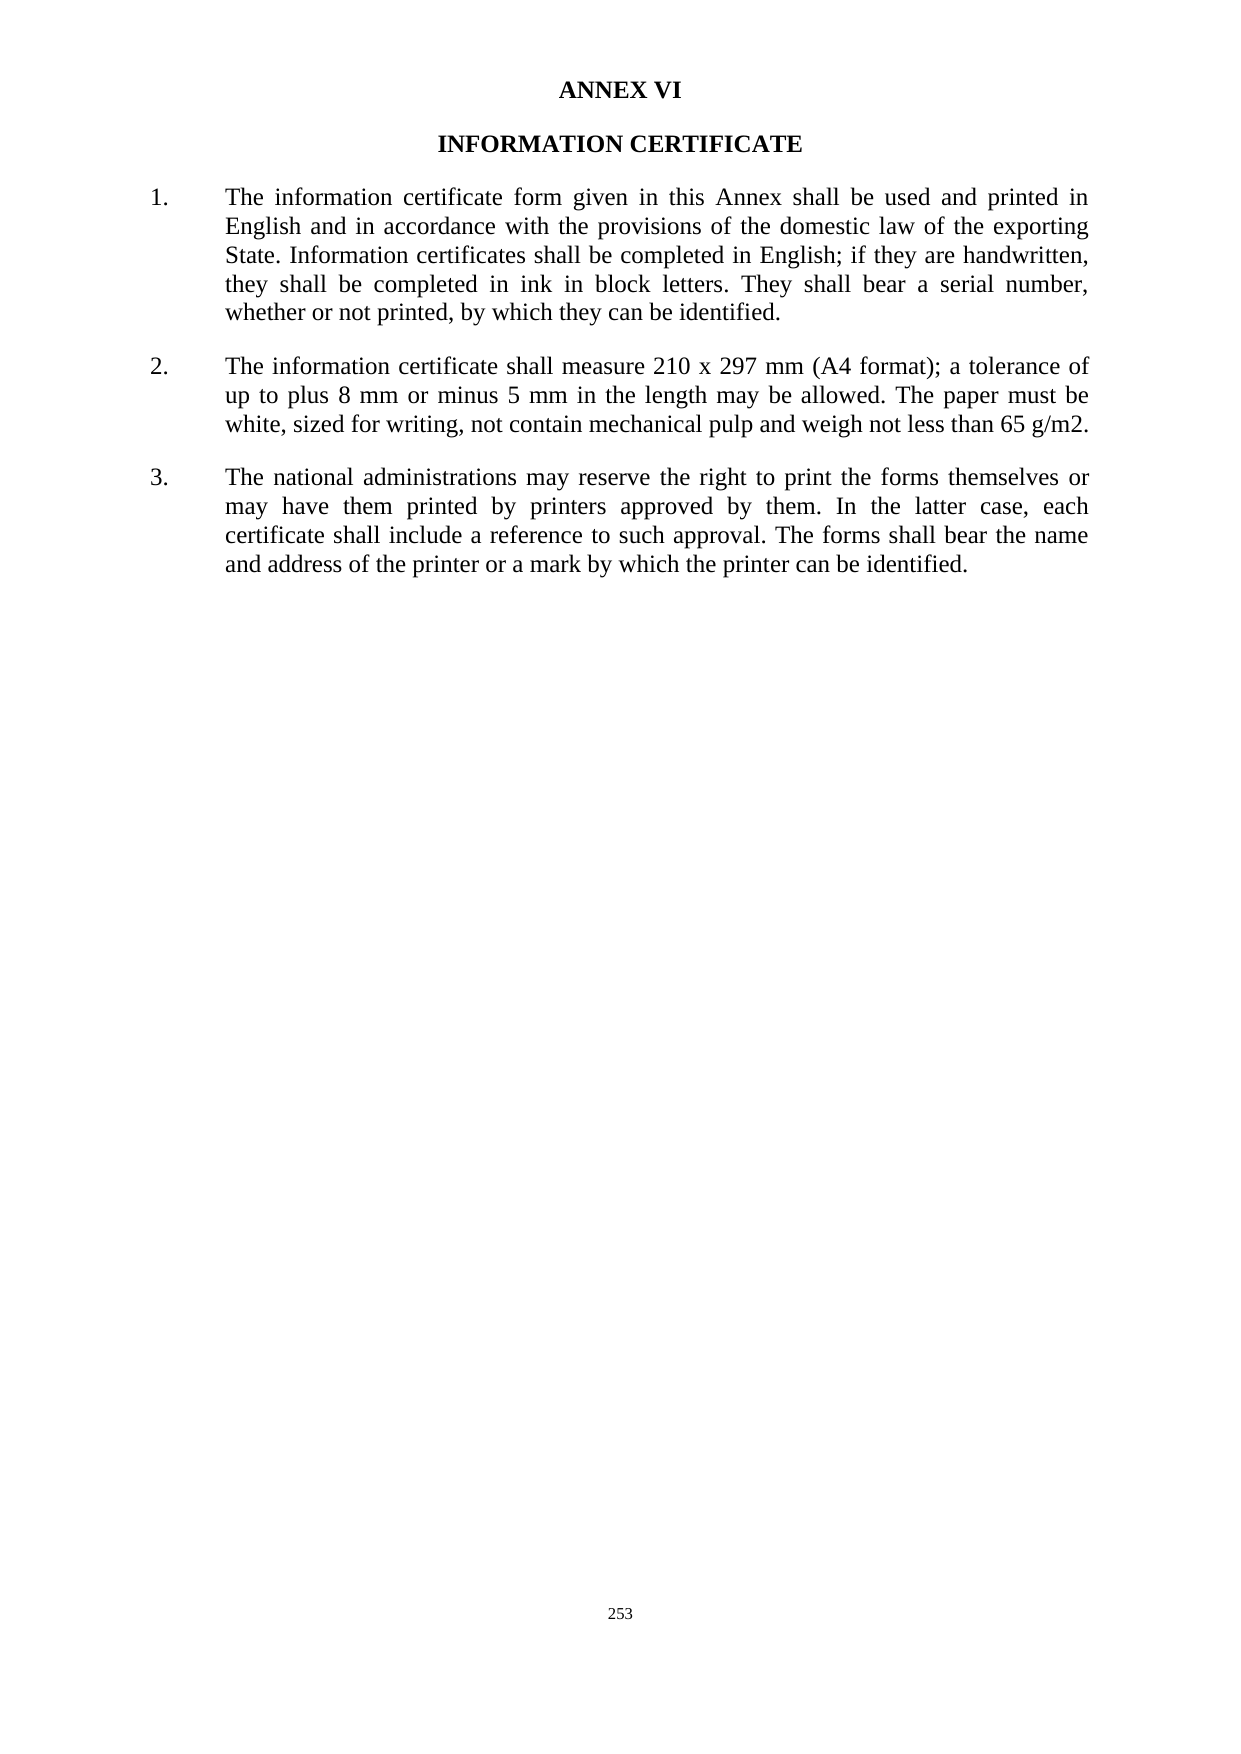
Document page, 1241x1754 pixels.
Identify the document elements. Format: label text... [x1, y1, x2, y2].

text 3. The national administrations may reserve the right to print the forms themselves or may have them printed by printers approved by them. In the latter case, each certificate shall include a reference to such approval. The forms shall bear the name and address of the printer or a mark by which the printer can be identified. [150, 462, 1090, 577]
text 1. The information certificate form given in this Annex shall be used and printed in English and in accordance with the provisions of the domestic law of the exporting State. Information certificates shall be completed in English; if they are handwritten, they shall be completed in ink in block letters. They shall bear a serial number, whether or not printed, by which they can be identified. [150, 182, 1090, 326]
text INFORMATION CERTIFICATE [150, 129, 1090, 157]
text ANNEX VI [150, 75, 1090, 104]
text 2. The information certificate shall measure 210 x 297 mm (A4 format); a tolerance of up to plus 8 mm or minus 5 mm in the length may be allowed. The paper must be white, sized for writing, not contain mechanical pulp and weigh not less than 65 g/m2. [150, 351, 1090, 437]
